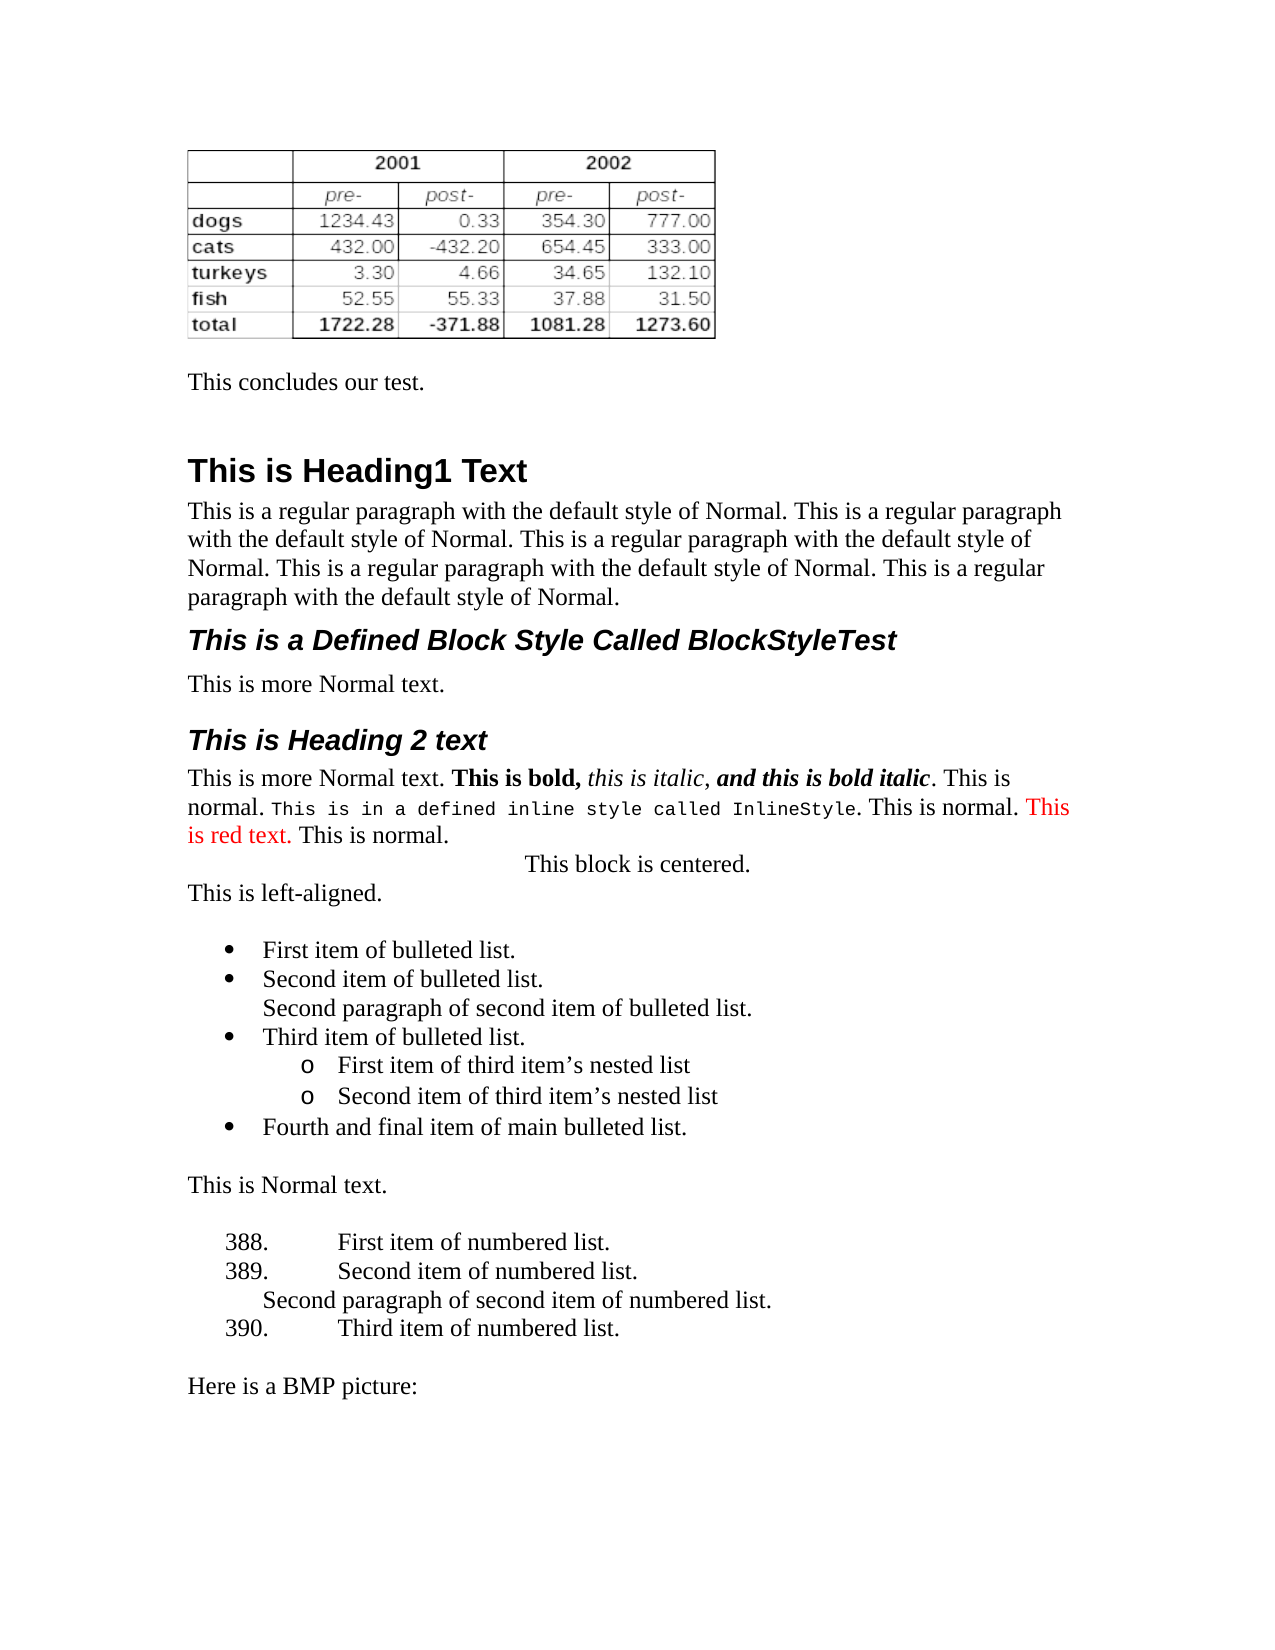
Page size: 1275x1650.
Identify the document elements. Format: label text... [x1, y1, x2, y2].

list Third item of numbered list. [225, 1313, 1087, 1342]
text Second paragraph of second item of numbered list. [262, 1285, 1087, 1313]
subtitle This is Heading1 Text [187, 451, 1087, 489]
list Second item of numbered list. [225, 1256, 1087, 1285]
text This is a regular paragraph with the default style of Normal. This is a regular paragraph with the default style of Normal. This is a regular paragraph with the default style of Normal. This is a regular paragraph with the default style of Normal. This is a regular paragraph with the default style of Normal. [187, 496, 1087, 611]
text Second paragraph of second item of bulleted list. [262, 993, 1087, 1022]
subtitle This is Heading 2 text [187, 723, 1087, 757]
list First item of bulleted list. [225, 936, 1087, 964]
list Third item of bulleted list. [225, 1022, 1087, 1051]
text This is Normal text. [187, 1170, 1087, 1198]
text This is more Normal text. This is bold, this is italic, and this is bold italic. This is normal. This is in a defined inline style called InlineStyle. This is normal. This is red text. This is normal. [187, 763, 1087, 849]
text This is more Normal text. [187, 669, 1087, 698]
list Second item of third item’s nested list [300, 1081, 1087, 1112]
text This is a Defined Block Style Called BlockStyleTest [187, 623, 1087, 657]
list Second item of bulleted list. [225, 964, 1087, 993]
text This is left-aligned. [187, 878, 1087, 907]
text Here is a BMP picture: [187, 1371, 1087, 1400]
list First item of third item’s nested list [300, 1051, 1087, 1081]
list First item of numbered list. [225, 1227, 1087, 1256]
text This concludes our test. [187, 367, 1087, 396]
text This block is centered. [187, 849, 1087, 878]
list Fourth and final item of main bulleted list. [225, 1112, 1087, 1141]
